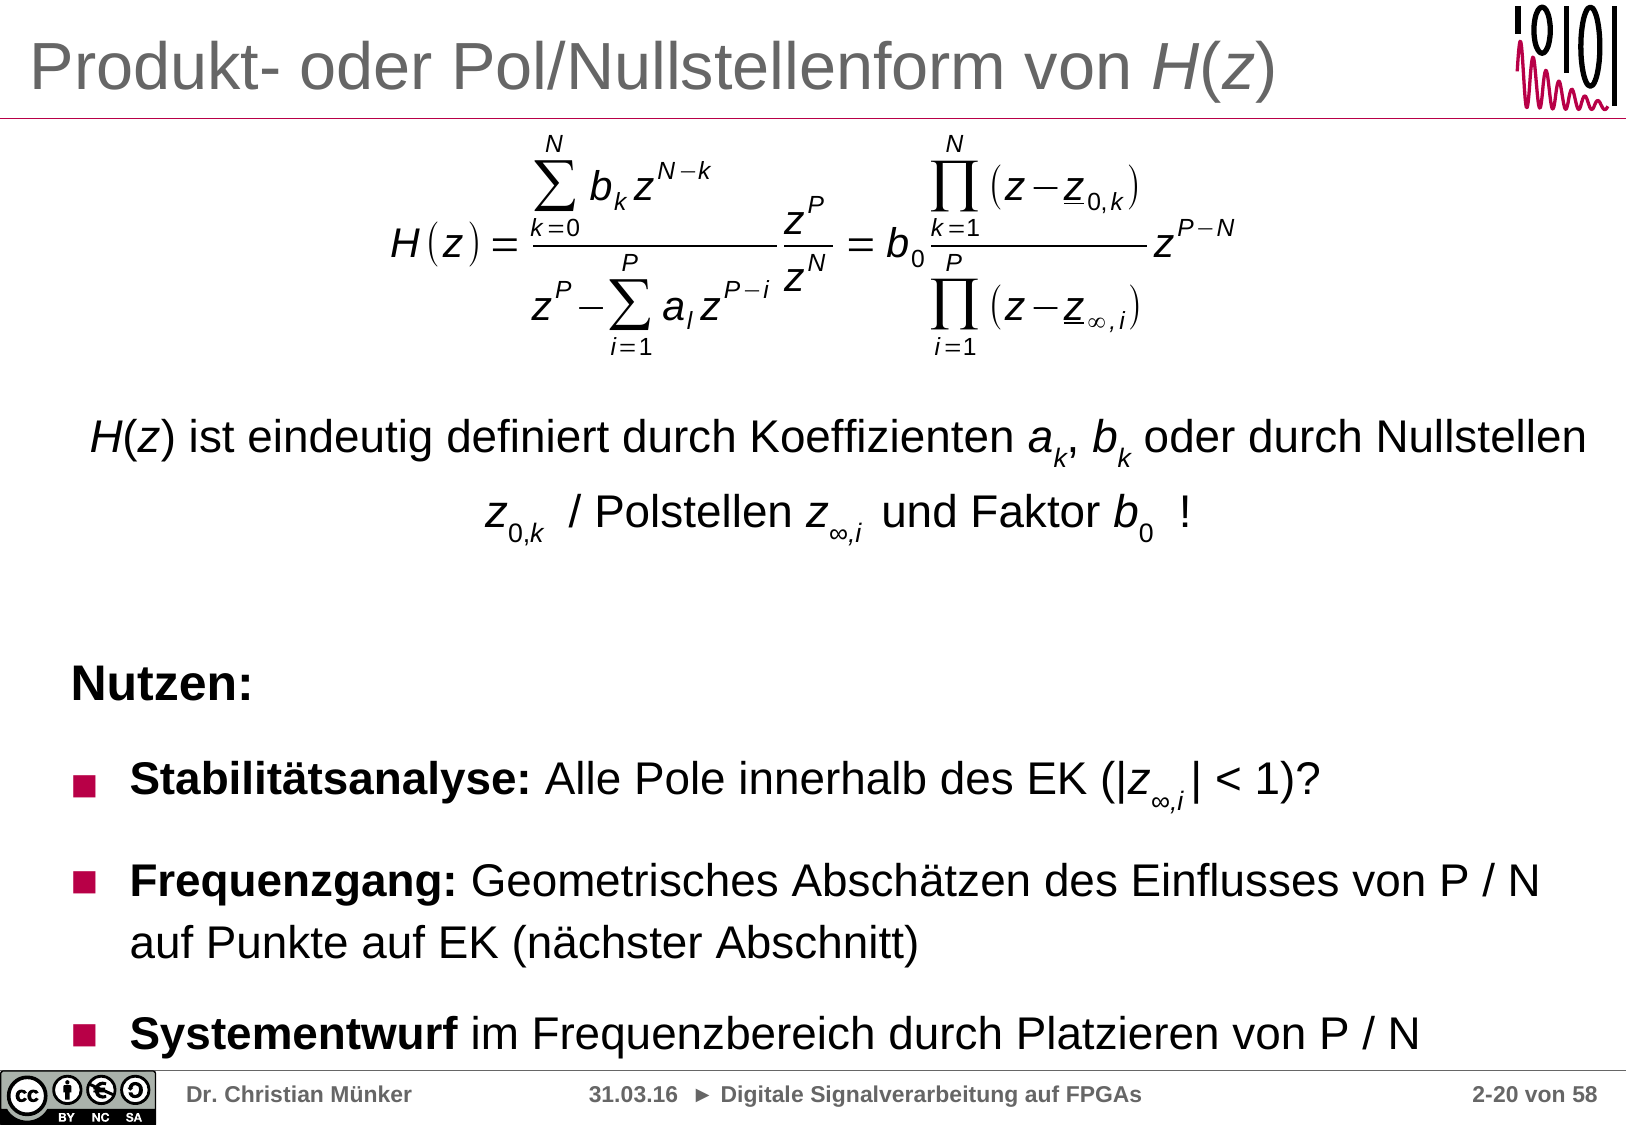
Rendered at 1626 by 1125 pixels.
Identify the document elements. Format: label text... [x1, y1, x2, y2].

title Produkt- oder Pol/Nullstellenform von H(z) [29, 23, 1403, 103]
chart [383, 129, 1240, 362]
picture [1511, 0, 1624, 113]
list H(z) ist eindeutig definiert durch Koeffizienten ak, bk oder durch Nullstellen z0,k / Polstellen z∞,i und Faktor b0 ! Nutzen: Stabilitätsanalyse: Alle Pole innerhalb des EK (|z∞,i | < 1)? Frequenzgang: Geometrisches Abschätzen des Einflusses von P / N auf Punkte auf EK (nächster Abschnitt) Systementwurf im Frequenzbereich durch Platzieren von P / N [70, 398, 1607, 1053]
